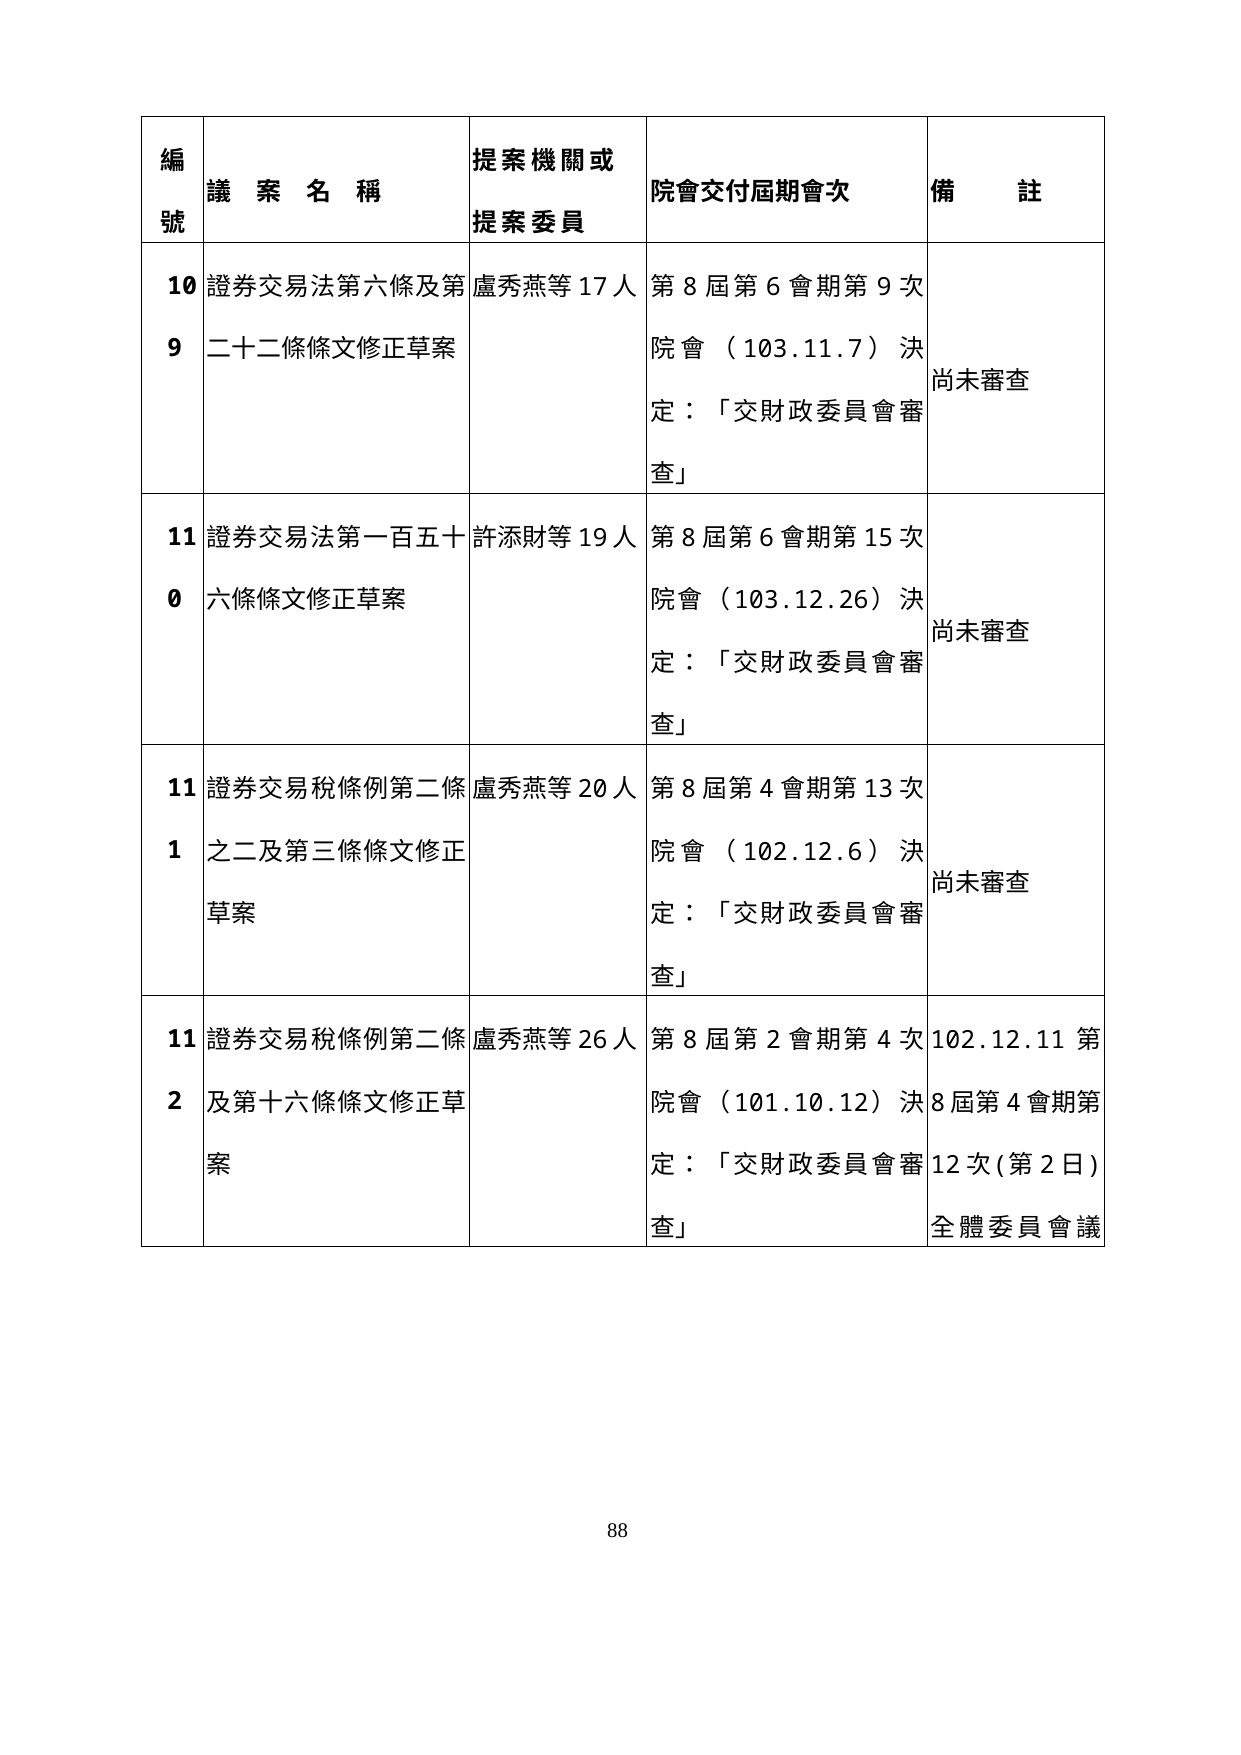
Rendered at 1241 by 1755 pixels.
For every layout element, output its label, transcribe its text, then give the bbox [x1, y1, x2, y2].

table_cell [142, 996, 203, 1246]
table_cell 尚未審查 [928, 243, 1104, 493]
table_header 提案機關或 提案委員 [470, 117, 646, 242]
table_cell 許添財等19人 [470, 494, 646, 744]
table_cell 盧秀燕等20人 [470, 745, 646, 995]
table_cell 第8屆第6會期第9次院會（103.11.7）決定：「交財政委員會審查」 [647, 243, 927, 493]
table_cell 第8屆第2會期第4次院會（101.10.12）決定：「交財政委員會審查」 [647, 996, 927, 1246]
table_cell 證券交易法第六條及第二十二條條文修正草案 [204, 243, 469, 493]
table_header 編 號 [142, 117, 203, 242]
table_header 備 註 [928, 117, 1104, 242]
table_cell 第8屆第6會期第15次院會（103.12.26）決定：「交財政委員會審查」 [647, 494, 927, 744]
table_cell 證券交易稅條例第二條及第十六條條文修正草案 [204, 996, 469, 1246]
table_cell 尚未審查 [928, 494, 1104, 744]
table_cell 第8屆第4會期第13次院會（102.12.6）決定：「交財政委員會審查」 [647, 745, 927, 995]
table_cell 證券交易法第一百五十六條條文修正草案 [204, 494, 469, 744]
table_cell 102.12.11第8屆第4會期第12次(第2日)全體委員會議 [928, 996, 1104, 1246]
table_header 院會交付屆期會次 [647, 117, 927, 242]
table_cell [142, 745, 203, 995]
table_cell 證券交易稅條例第二條之二及第三條條文修正草案 [204, 745, 469, 995]
table_cell 盧秀燕等26人 [470, 996, 646, 1246]
table_cell 盧秀燕等17人 [470, 243, 646, 493]
table_cell 尚未審查 [928, 745, 1104, 995]
table_header 議 案 名 稱 [204, 117, 469, 242]
table_cell [142, 494, 203, 744]
table_cell [142, 243, 203, 493]
